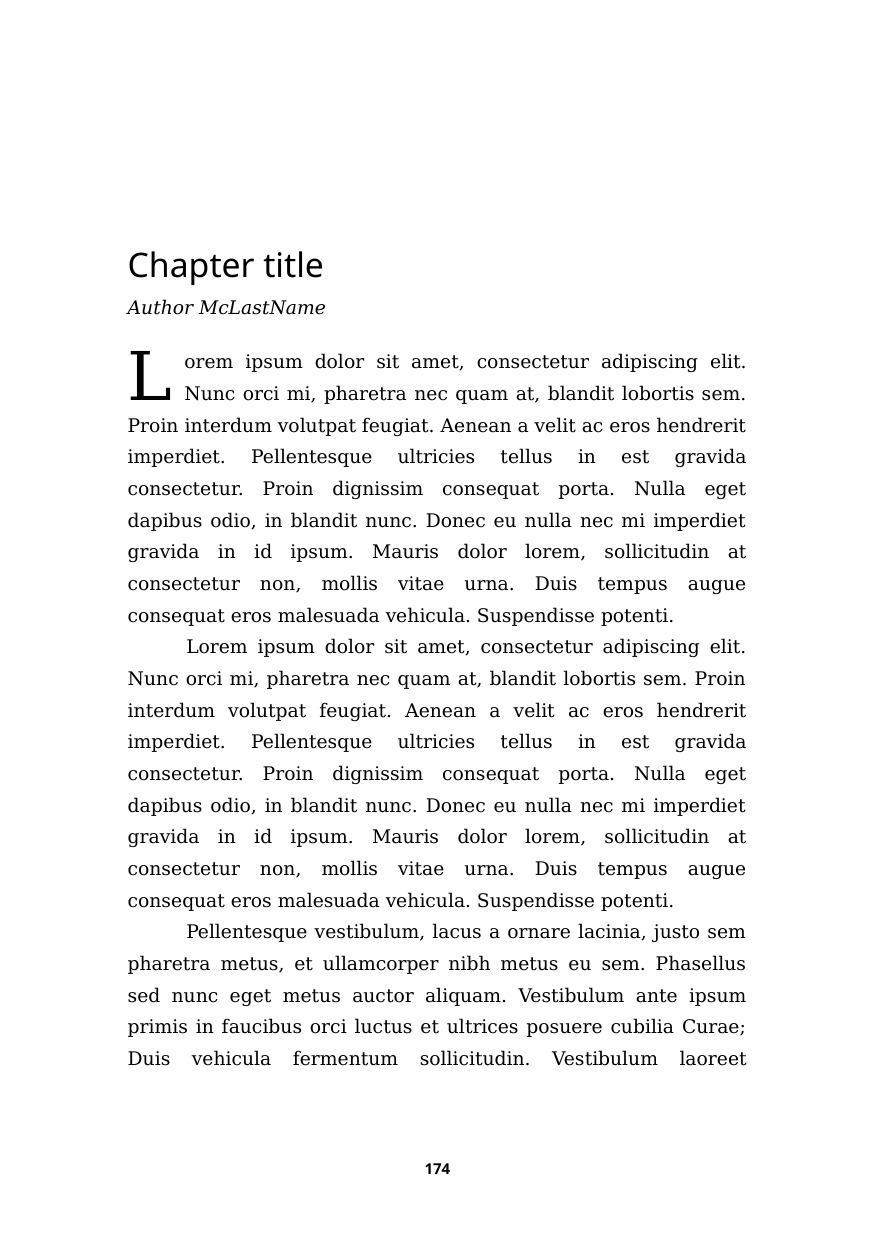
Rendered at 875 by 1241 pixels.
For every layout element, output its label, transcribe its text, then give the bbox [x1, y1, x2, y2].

text Lorem ipsum dolor sit amet, consectetur adipiscing elit. Nunc orci mi, pharetra nec quam at, blandit lobortis sem. Proin interdum volutpat feugiat. Aenean a velit ac eros hendrerit imperdiet. Pellentesque ultricies tellus in est gravida consectetur. Proin dignissim consequat porta. Nulla eget dapibus odio, in blandit nunc. Donec eu nulla nec mi imperdiet gravida in id ipsum. Mauris dolor lorem, sollicitudin at consectetur non, mollis vitae urna. Duis tempus augue consequat eros malesuada vehicula. Suspendisse potenti. [127, 351, 747, 627]
subtitle Chapter title [127, 246, 747, 285]
text Author McLastName [127, 297, 747, 319]
text Lorem ipsum dolor sit amet, consectetur adipiscing elit. Nunc orci mi, pharetra nec quam at, blandit lobortis sem. Proin interdum volutpat feugiat. Aenean a velit ac eros hendrerit imperdiet. Pellentesque ultricies tellus in est gravida consectetur. Proin dignissim consequat porta. Nulla eget dapibus odio, in blandit nunc. Donec eu nulla nec mi imperdiet gravida in id ipsum. Mauris dolor lorem, sollicitudin at consectetur non, mollis vitae urna. Duis tempus augue consequat eros malesuada vehicula. Suspendisse potenti. [127, 636, 747, 912]
text Pellentesque vestibulum, lacus a ornare lacinia, justo sem pharetra metus, et ullamcorper nibh metus eu sem. Phasellus sed nunc eget metus auctor aliquam. Vestibulum ante ipsum primis in faucibus orci luctus et ultrices posuere cubilia Curae; Duis vehicula fermentum sollicitudin. Vestibulum laoreet [127, 921, 747, 1070]
